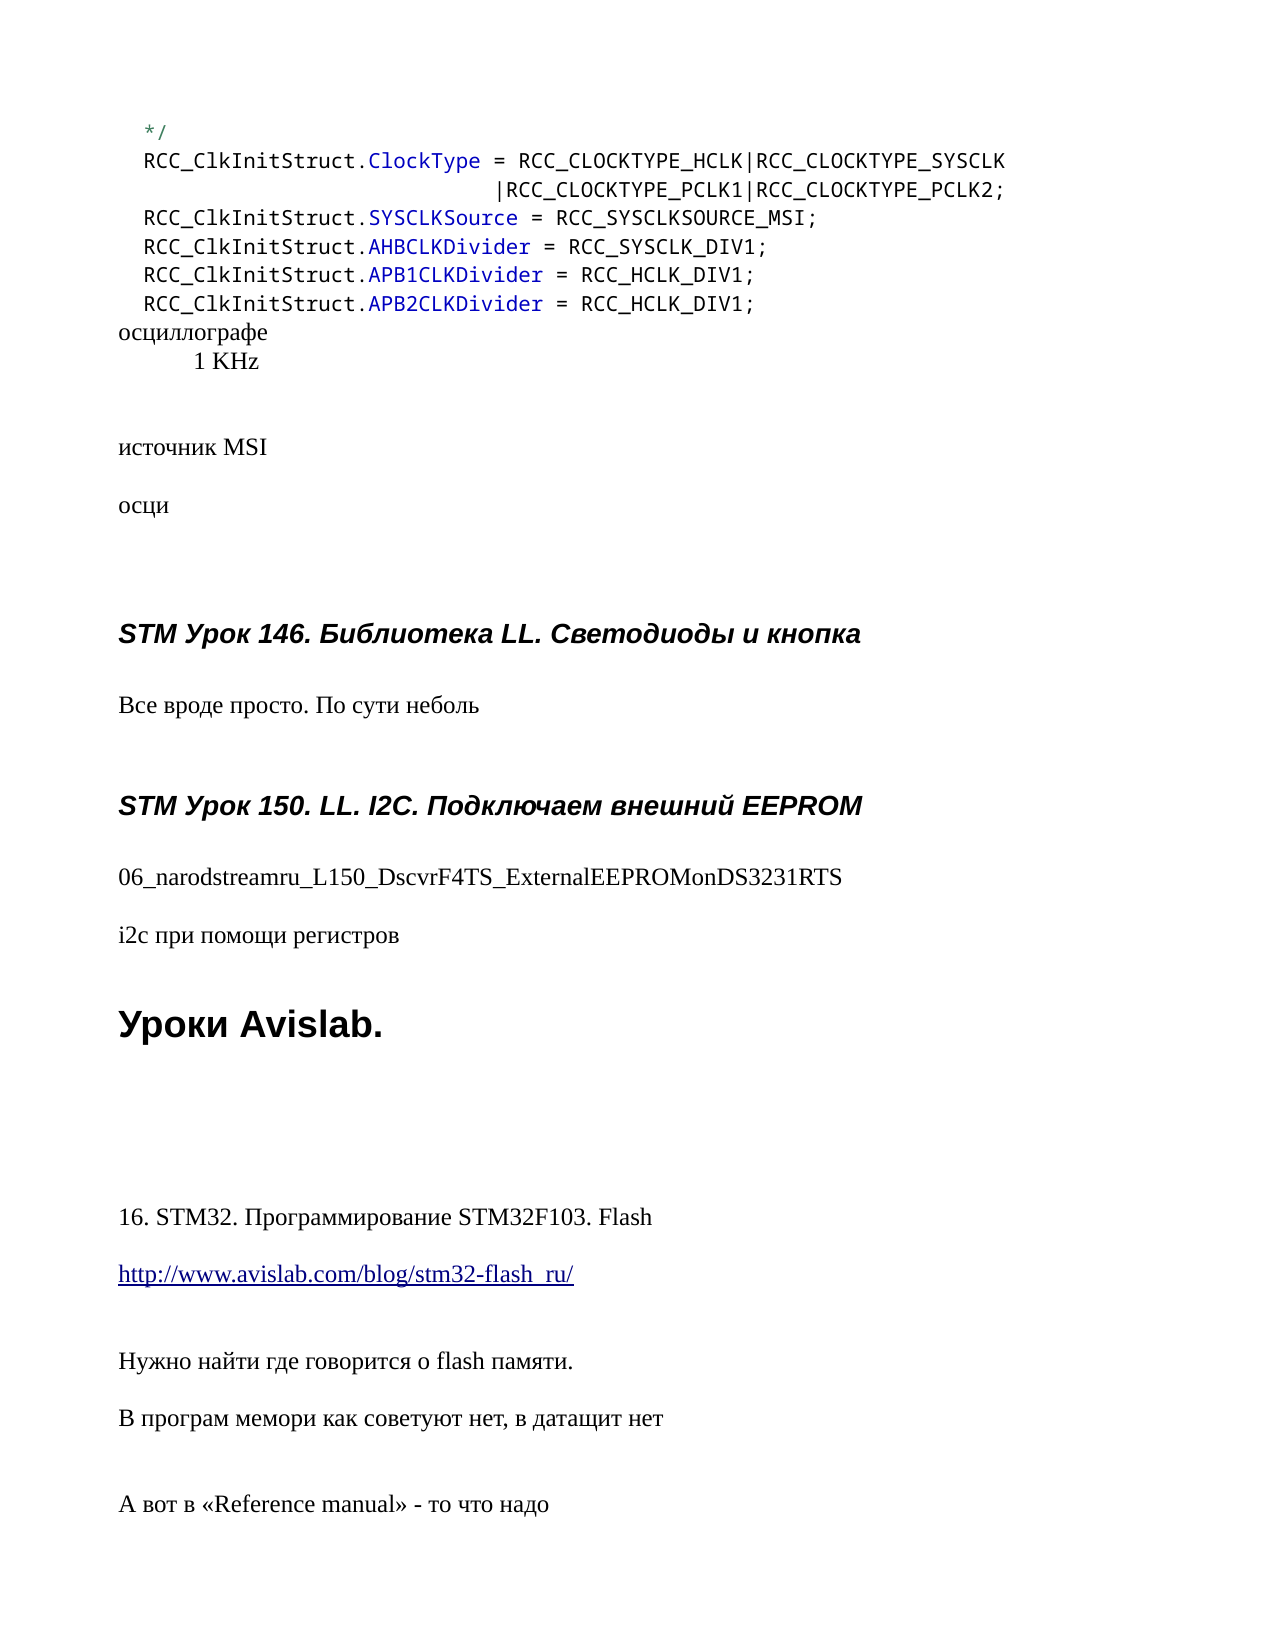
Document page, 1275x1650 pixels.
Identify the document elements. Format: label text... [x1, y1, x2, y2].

text осциллографе [118, 317, 1157, 346]
text RCC_ClkInitStruct.AHBCLKDivider = RCC_SYSCLK_DIV1; [118, 232, 1157, 260]
text RCC_ClkInitStruct.ClockType = RCC_CLOCKTYPE_HCLK|RCC_CLOCKTYPE_SYSCLK [118, 147, 1157, 175]
subtitle Уроки Avislab. [118, 1002, 1157, 1046]
text i2c при помощи регистров [118, 920, 1157, 948]
subtitle STM Урок 146. Библиотека LL. Светодиоды и кнопка [118, 617, 1157, 649]
text |RCC_CLOCKTYPE_PCLK1|RCC_CLOCKTYPE_PCLK2; [118, 175, 1157, 203]
text 1 KHz [118, 346, 1157, 375]
text http://www.avislab.com/blog/stm32-flash_ru/ [118, 1259, 1157, 1288]
text источник MSI [118, 432, 1157, 461]
text RCC_ClkInitStruct.APB2CLKDivider = RCC_HCLK_DIV1; [118, 289, 1157, 317]
text 06_narodstreamru_L150_DscvrF4TS_ExternalEEPROMonDS3231RTS [118, 862, 1157, 891]
text 16. STM32. Программирование STM32F103. Flash [118, 1202, 1157, 1231]
text RCC_ClkInitStruct.APB1CLKDivider = RCC_HCLK_DIV1; [118, 260, 1157, 289]
text А вот в «Reference manual» - то что надо [118, 1489, 1157, 1518]
text RCC_ClkInitStruct.SYSCLKSource = RCC_SYSCLKSOURCE_MSI; [118, 203, 1157, 232]
text Нужно найти где говорится о flash памяти. [118, 1346, 1157, 1374]
text В програм мемори как советуют нет, в датащит нет [118, 1403, 1157, 1432]
text Все вроде просто. По сути неболь [118, 690, 1157, 719]
subtitle STM Урок 150. LL. I2C. Подключаем внешний EEPROM [118, 789, 1157, 821]
text осци [118, 490, 1157, 518]
text */ [118, 118, 1157, 147]
